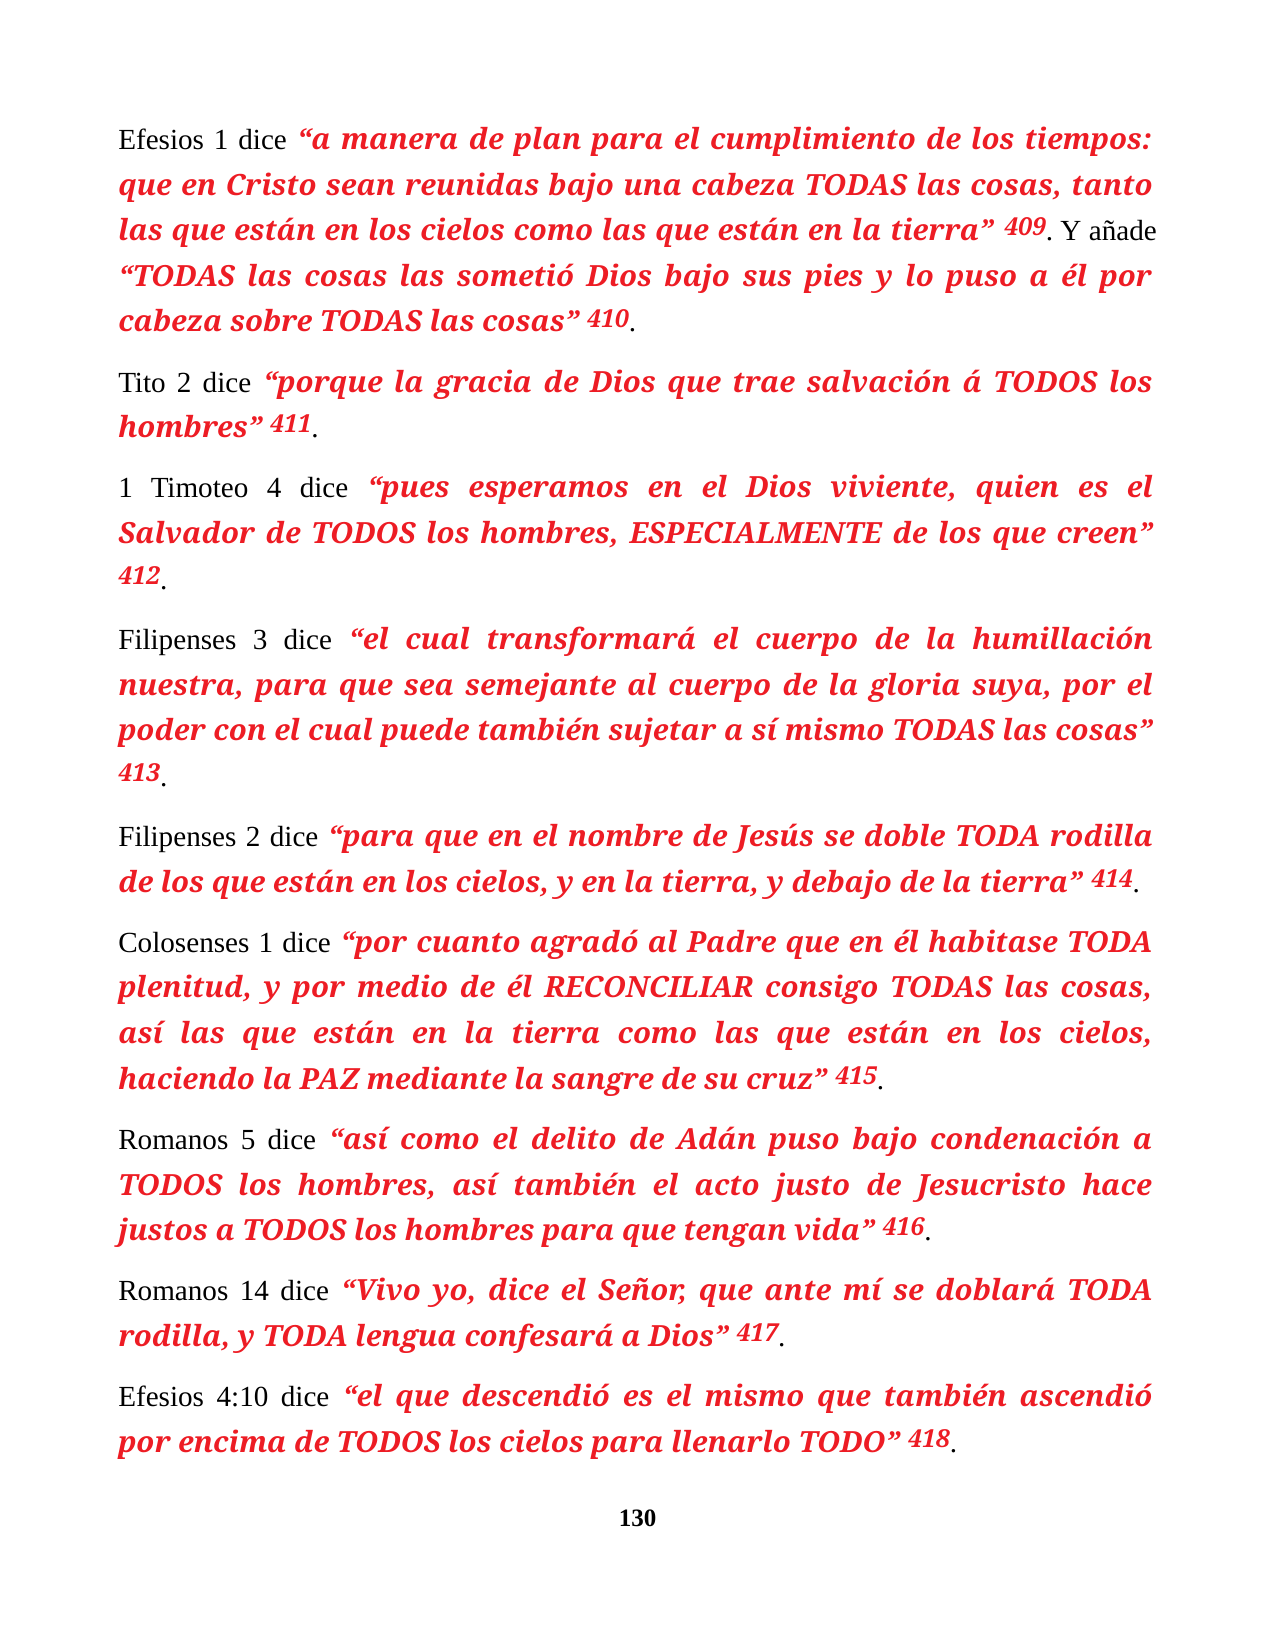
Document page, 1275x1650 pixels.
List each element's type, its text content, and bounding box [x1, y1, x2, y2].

text Romanos 14 dice “Vivo yo, dice el Señor, que ante mí se doblará TODA rodilla, y TODA lengua confesará a Dios” . [118, 1269, 1157, 1355]
text Romanos 5 dice “así como el delito de Adán puso bajo condenación a TODOS los hombres, así también el acto justo de Jesucristo hace justos a TODOS los hombres para que tengan vida” . [118, 1118, 1157, 1249]
text Filipenses 2 dice “para que en el nombre de Jesús se doble TODA rodilla de los que están en los cielos, y en la tierra, y debajo de la tierra” . [118, 815, 1157, 901]
text Colosenses 1 dice “por cuanto agradó al Padre que en él habitase TODA plenitud, y por medio de él RECONCILIAR consigo TODAS las cosas, así las que están en la tierra como las que están en los cielos, haciendo la PAZ mediante la sangre de su cruz” . [118, 921, 1157, 1098]
text Efesios 1 dice “a manera de plan para el cumplimiento de los tiempos: que en Cristo sean reunidas bajo una cabeza TODAS las cosas, tanto las que están en los cielos como las que están en la tierra” . Y añade “TODAS las cosas las sometió Dios bajo sus pies y lo puso a él por cabeza sobre TODAS las cosas” . [118, 118, 1157, 340]
text Filipenses 3 dice “el cual transformará el cuerpo de la humillación nuestra, para que sea semejante al cuerpo de la gloria suya, por el poder con el cual puede también sujetar a sí mismo TODAS las cosas” . [118, 618, 1157, 795]
text Tito 2 dice “porque la gracia de Dios que trae salvación á TODOS los hombres” . [118, 361, 1157, 446]
text Efesios 4:10 dice “el que descendió es el mismo que también ascendió por encima de TODOS los cielos para llenarlo TODO” . [118, 1375, 1157, 1461]
text 1 Timoteo 4 dice “pues esperamos en el Dios viviente, quien es el Salvador de TODOS los hombres, ESPECIALMENTE de los que creen” . [118, 467, 1157, 598]
